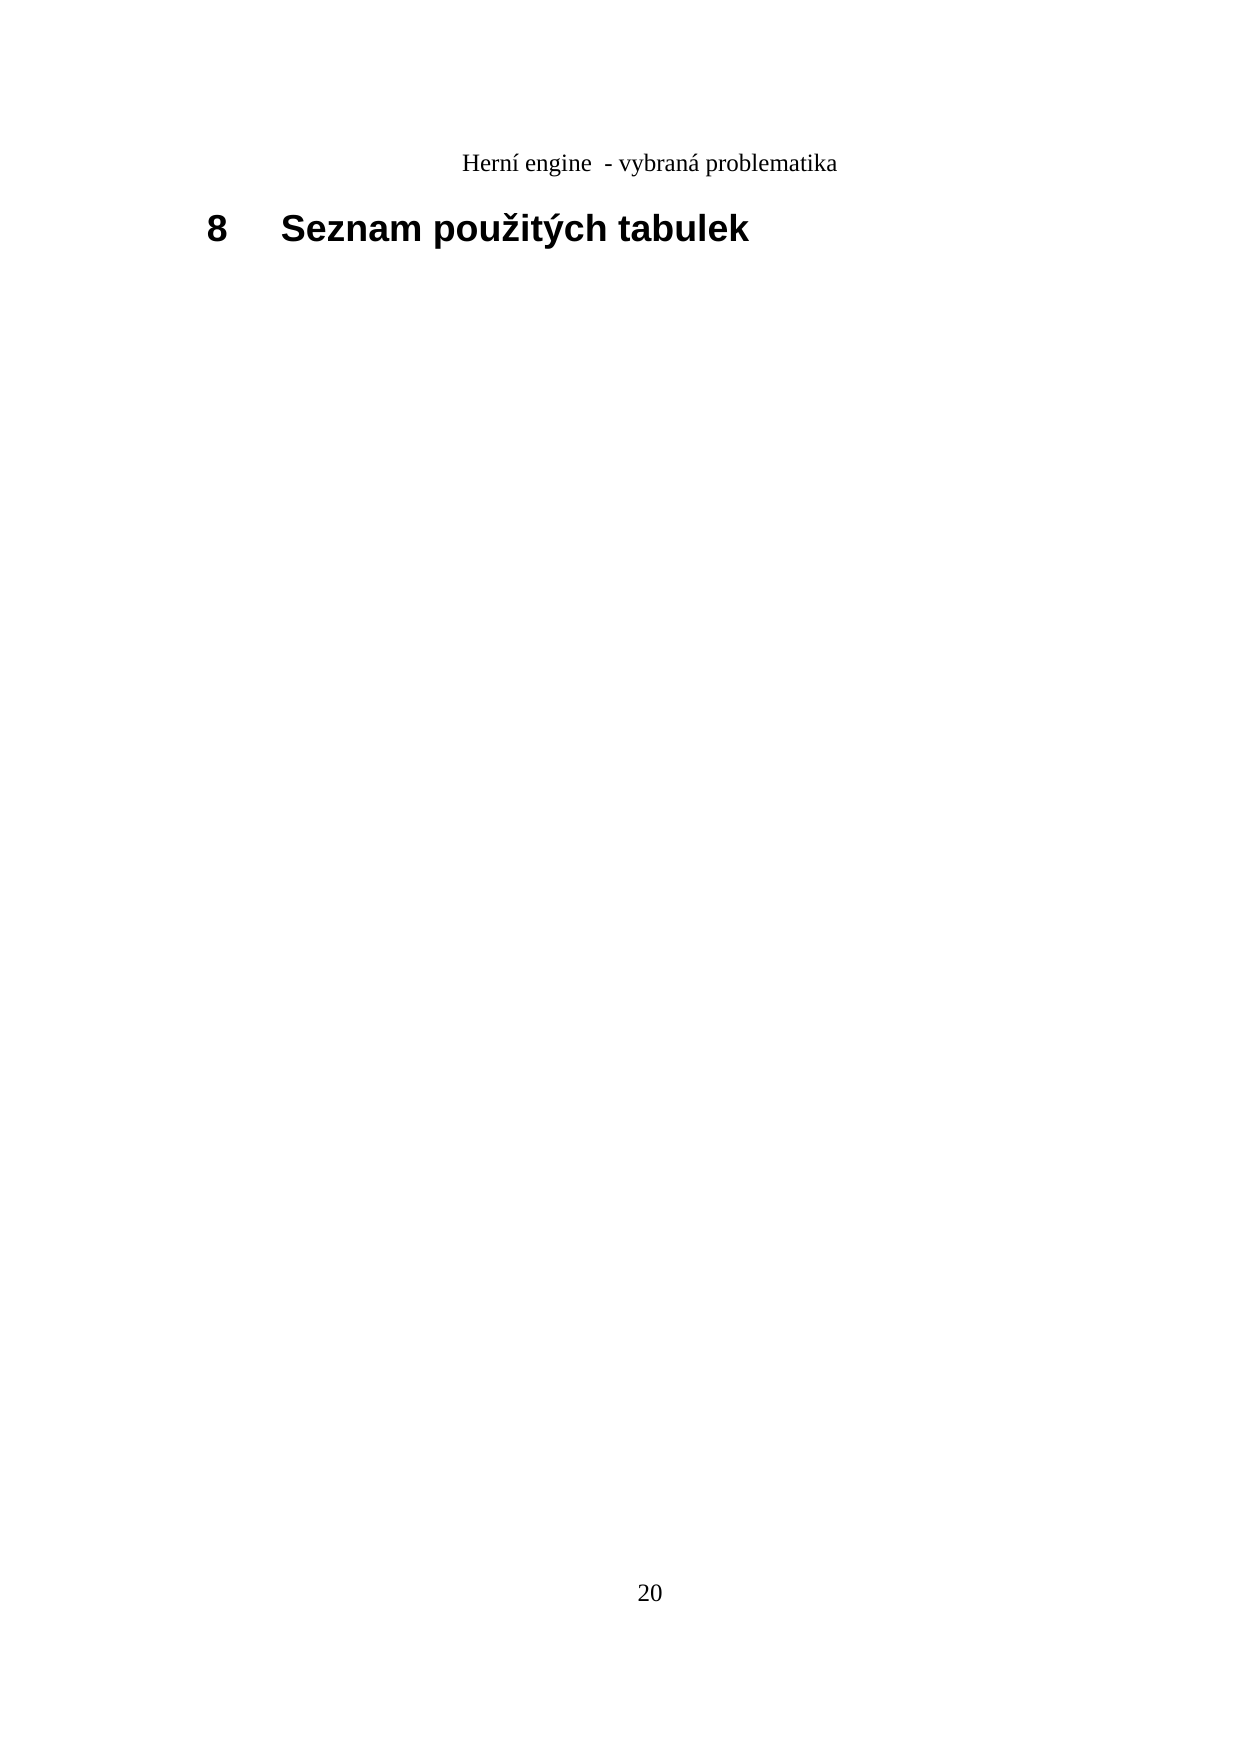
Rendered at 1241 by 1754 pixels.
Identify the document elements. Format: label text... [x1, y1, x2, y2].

subtitle Seznam použitých tabulek [207, 207, 1093, 250]
